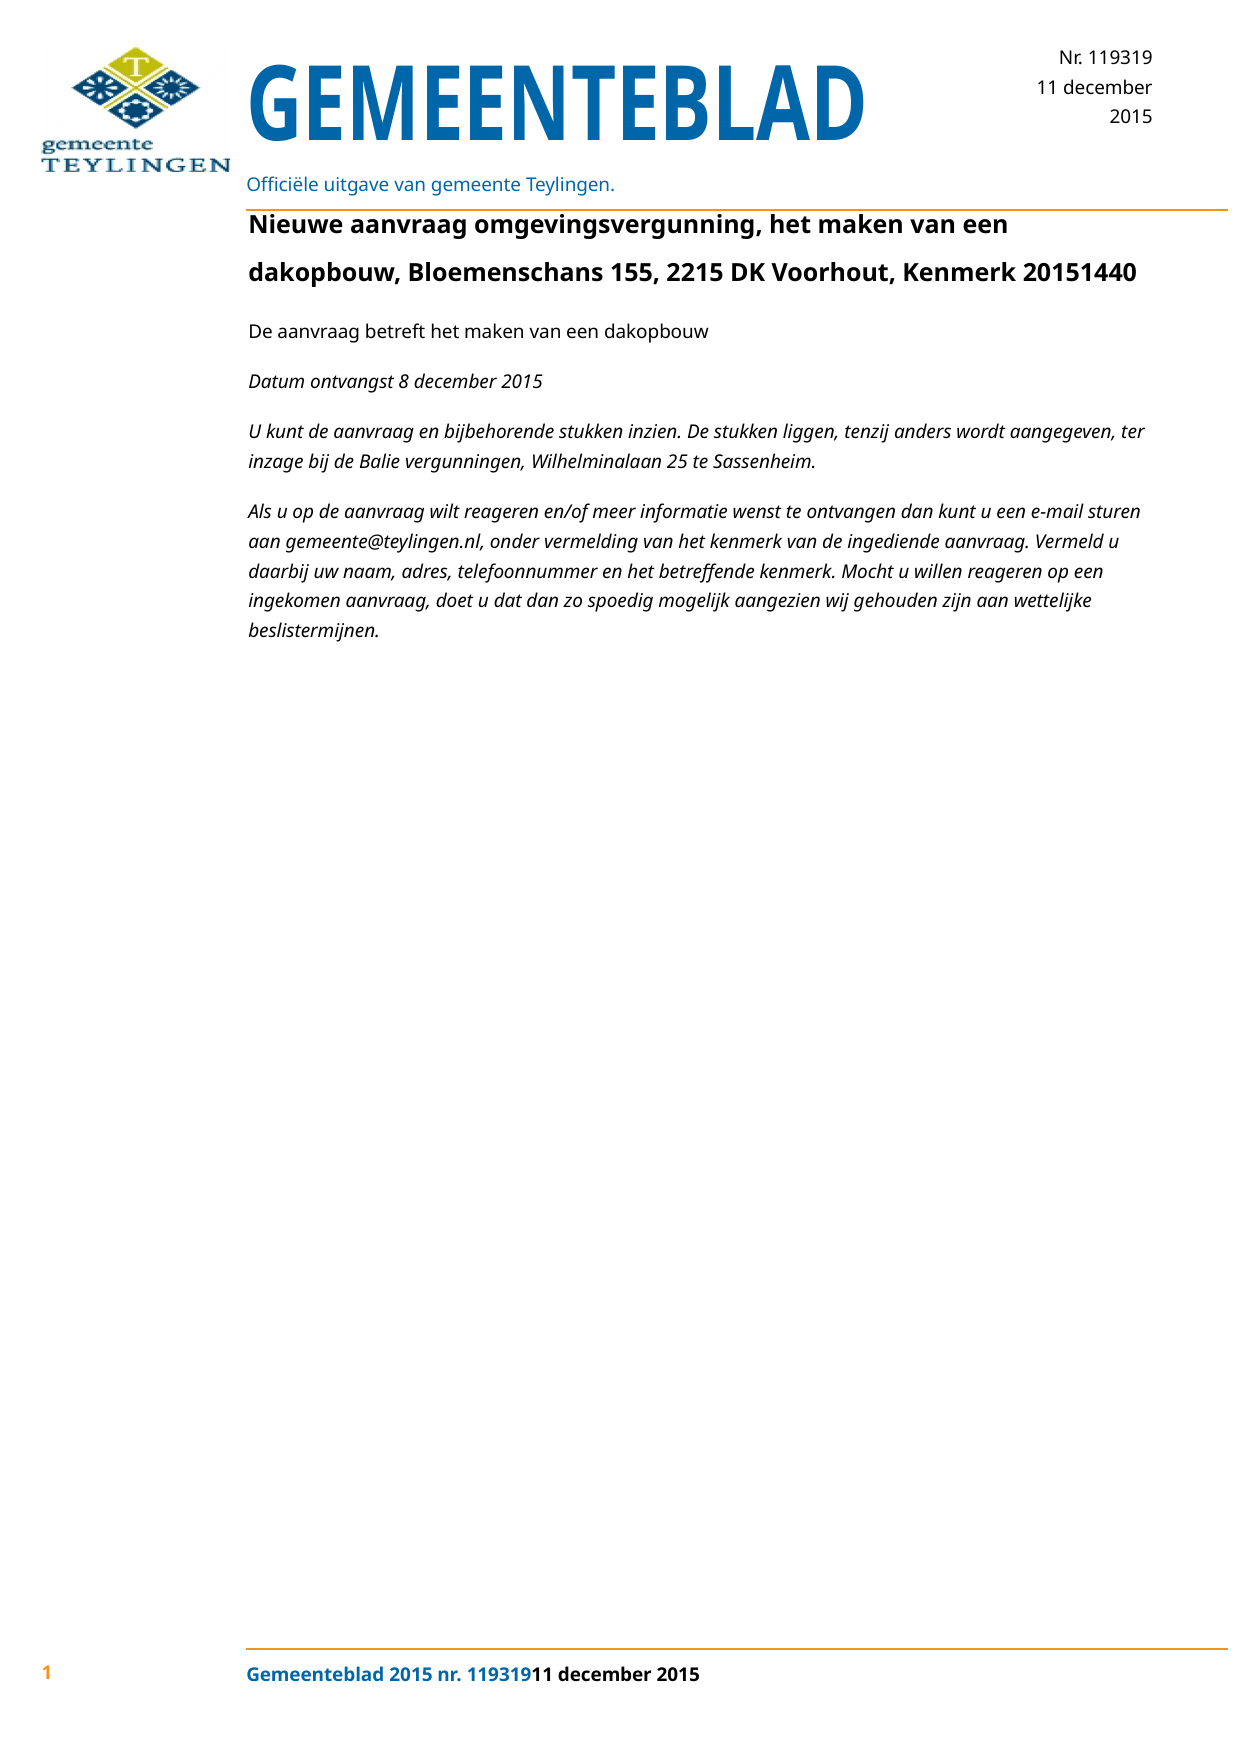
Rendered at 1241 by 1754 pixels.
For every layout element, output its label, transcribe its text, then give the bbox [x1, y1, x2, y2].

text Nieuwe aanvraag omgevingsvergunning, het maken van een dakopbouw, Bloemenschans 155, 2215 DK Voorhout, Kenmerk 20151440 [248, 211, 1152, 288]
text De aanvraag betreft het maken van een dakopbouw [248, 318, 1152, 344]
text U kunt de aanvraag en bijbehorende stukken inzien. De stukken liggen, tenzij anders wordt aangegeven, ter inzage bij de Balie vergunningen, Wilhelminalaan 25 te Sassenheim. [248, 419, 1152, 474]
text Datum ontvangst 8 december 2015 [248, 368, 1152, 394]
text Als u op de aanvraag wilt reageren en/of meer informatie wenst te ontvangen dan kunt u een e-mail sturen aan gemeente@teylingen.nl, onder vermelding van het kenmerk van de ingediende aanvraag. Vermeld u daarbij uw naam, adres, telefoonnummer en het betreffende kenmerk. Mocht u willen reageren op een ingekomen aanvraag, doet u dat dan zo spoedig mogelijk aangezien wij gehouden zijn aan wettelijke beslistermijnen. [248, 499, 1152, 643]
picture [41, 47, 231, 172]
